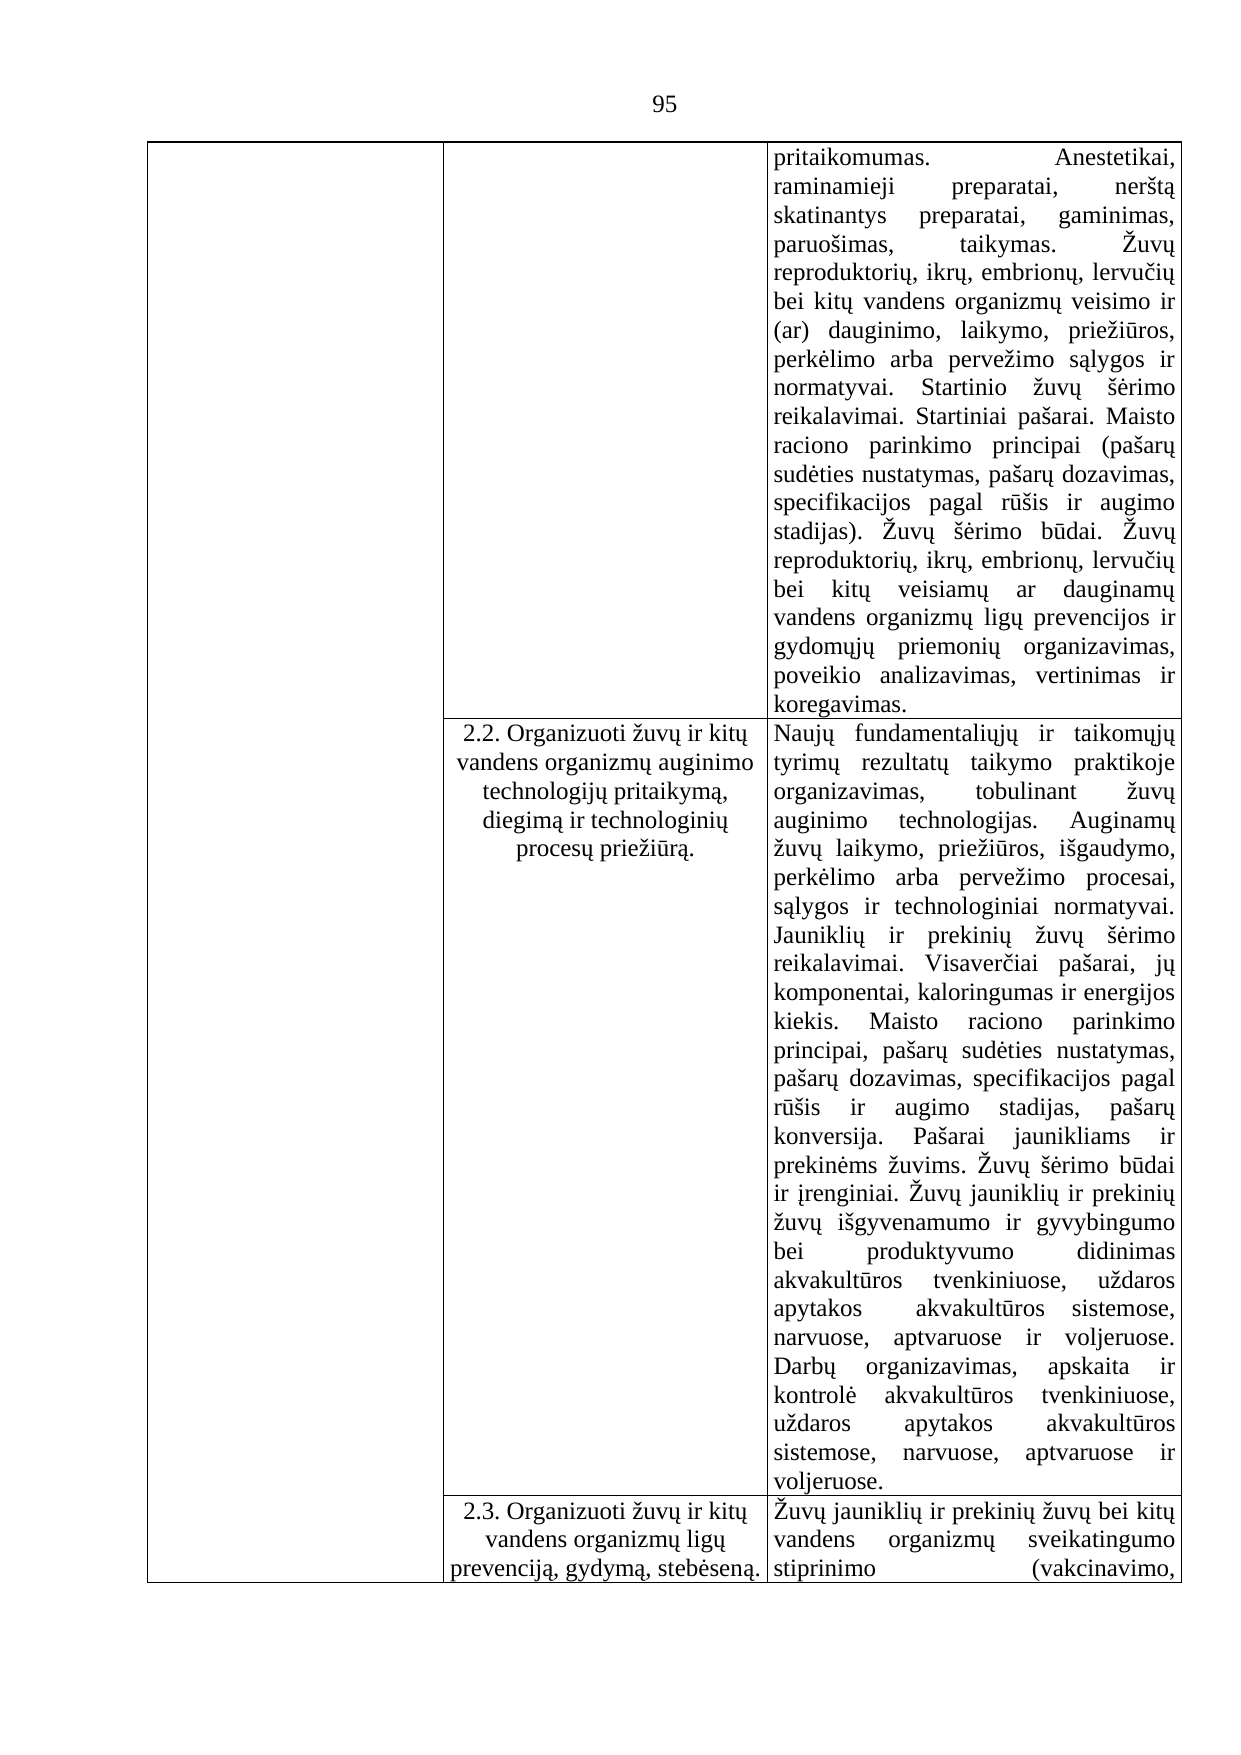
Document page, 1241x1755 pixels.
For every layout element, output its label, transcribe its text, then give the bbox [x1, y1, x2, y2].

table_cell pritaikomumas. Anestetikai, raminamieji preparatai, nerštą skatinantys preparatai, gaminimas, paruošimas, taikymas. Žuvų reproduktorių, ikrų, embrionų, lervučių bei kitų vandens organizmų veisimo ir (ar) dauginimo, laikymo, priežiūros, perkėlimo arba pervežimo sąlygos ir normatyvai. Startinio žuvų šėrimo reikalavimai. Startiniai pašarai. Maisto raciono parinkimo principai (pašarų sudėties nustatymas, pašarų dozavimas, specifikacijos pagal rūšis ir augimo stadijas). Žuvų šėrimo būdai. Žuvų reproduktorių, ikrų, embrionų, lervučių bei kitų veisiamų ar dauginamų vandens organizmų ligų prevencijos ir gydomųjų priemonių organizavimas, poveikio analizavimas, vertinimas ir koregavimas. [768, 143, 1181, 717]
table_cell 2.3. Organizuoti žuvų ir kitų vandens organizmų ligų prevenciją, gydymą, stebėseną. [444, 1496, 767, 1582]
table_cell [444, 143, 767, 717]
table_cell [148, 143, 443, 1582]
table_cell 2.2. Organizuoti žuvų ir kitų vandens organizmų auginimo technologijų pritaikymą, diegimą ir technologinių procesų priežiūrą. [444, 719, 767, 1495]
table_cell Naujų fundamentaliųjų ir taikomųjų tyrimų rezultatų taikymo praktikoje organizavimas, tobulinant žuvų auginimo technologijas. Auginamų žuvų laikymo, priežiūros, išgaudymo, perkėlimo arba pervežimo procesai, sąlygos ir technologiniai normatyvai. Jauniklių ir prekinių žuvų šėrimo reikalavimai. Visaverčiai pašarai, jų komponentai, kaloringumas ir energijos kiekis. Maisto raciono parinkimo principai, pašarų sudėties nustatymas, pašarų dozavimas, specifikacijos pagal rūšis ir augimo stadijas, pašarų konversija. Pašarai jaunikliams ir prekinėms žuvims. Žuvų šėrimo būdai ir įrenginiai. Žuvų jauniklių ir prekinių žuvų išgyvenamumo ir gyvybingumo bei produktyvumo didinimas akvakultūros tvenkiniuose, uždaros apytakos akvakultūros sistemose, narvuose, aptvaruose ir voljeruose. Darbų organizavimas, apskaita ir kontrolė akvakultūros tvenkiniuose, uždaros apytakos akvakultūros sistemose, narvuose, aptvaruose ir voljeruose. [768, 719, 1181, 1495]
table_cell Žuvų jauniklių ir prekinių žuvų bei kitų vandens organizmų sveikatingumo stiprinimo (vakcinavimo, [768, 1496, 1181, 1582]
